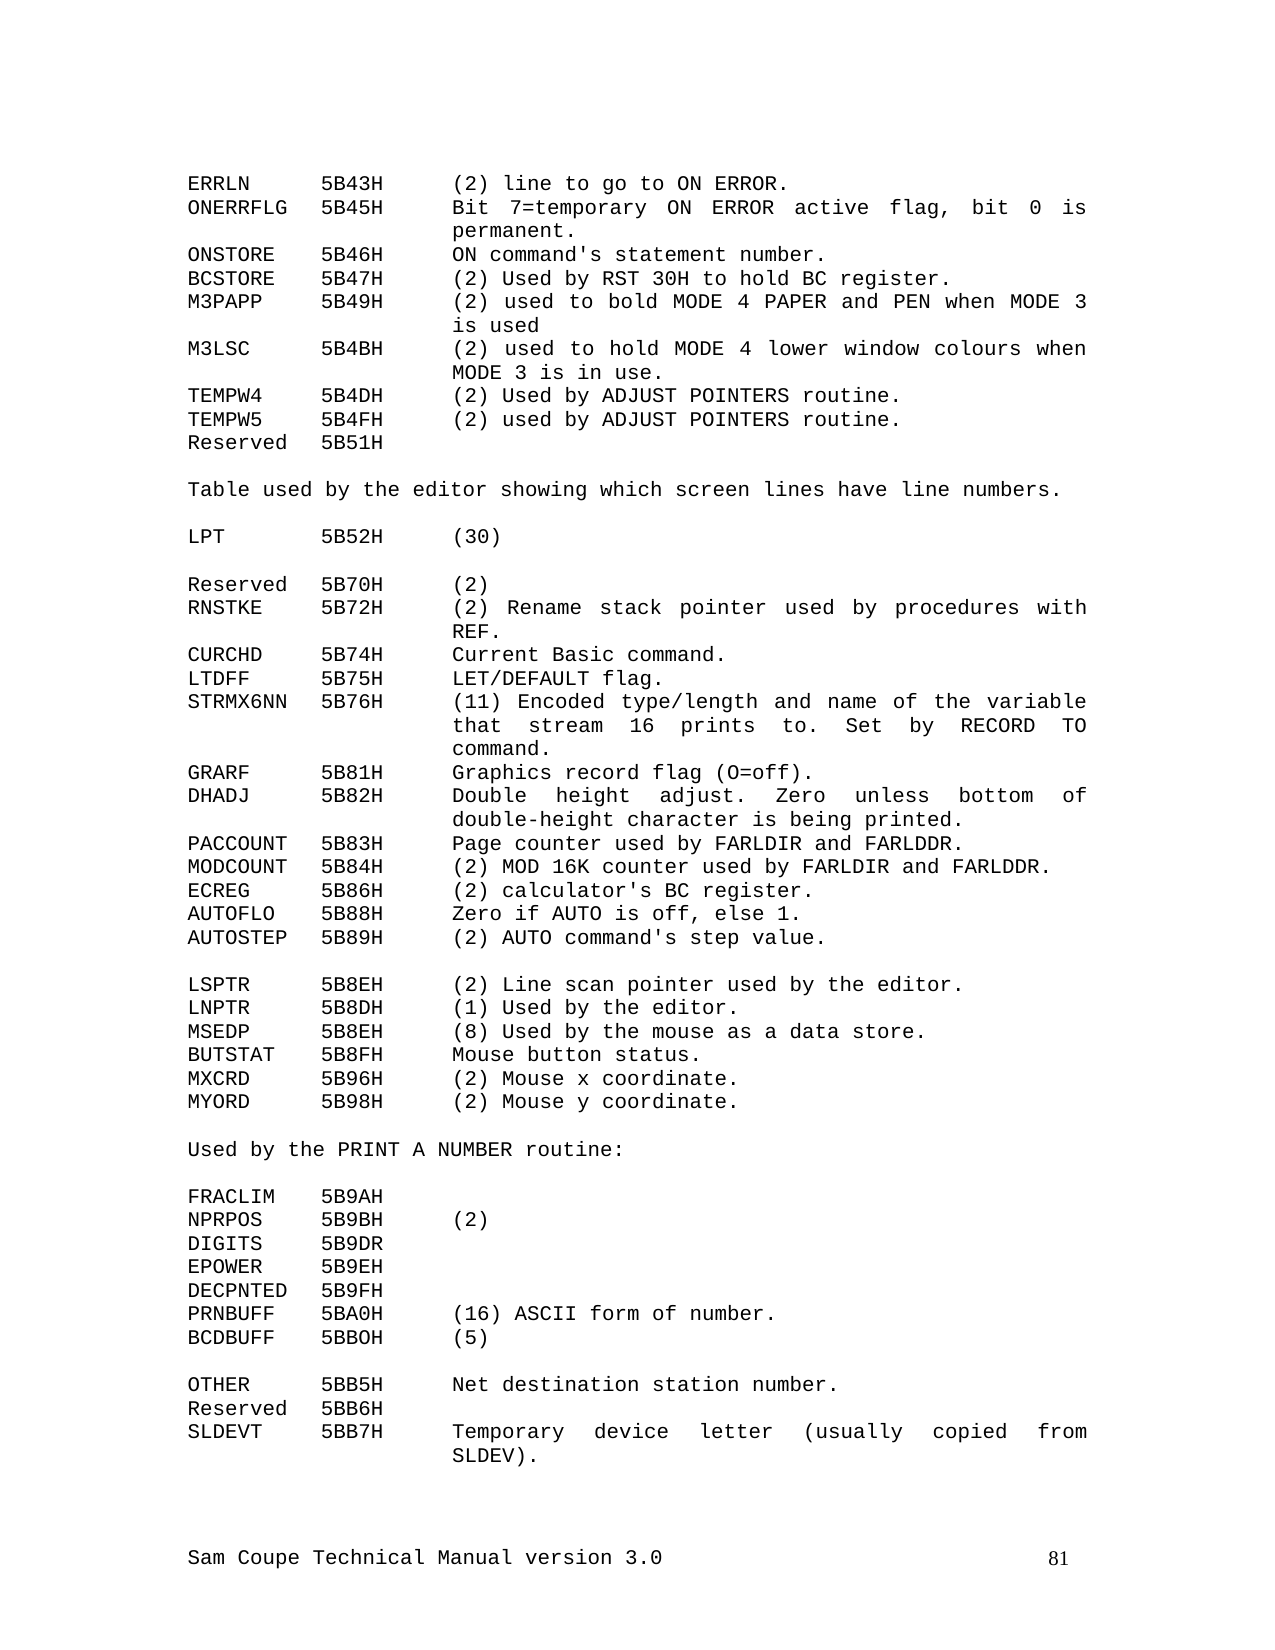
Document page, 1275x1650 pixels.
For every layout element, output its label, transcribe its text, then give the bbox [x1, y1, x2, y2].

table_cell TEMPW4 [176, 385, 309, 409]
table_cell DHADJ [176, 786, 309, 833]
table_cell 5B9DR [309, 1233, 441, 1256]
table_cell EPOWER [176, 1256, 309, 1280]
table_cell 5B45H [309, 197, 441, 244]
table_cell 5B9FH [309, 1280, 441, 1303]
table_cell 5B75H [309, 668, 441, 691]
table_cell [441, 433, 1099, 479]
table_cell 5B88H [309, 903, 441, 927]
table_cell NPRPOS [176, 1209, 309, 1233]
table_cell TEMPW5 [176, 409, 309, 432]
table_cell Table used by the editor showing which screen lines have line numbers. [176, 480, 1099, 527]
table_cell 5B9BH [309, 1209, 441, 1233]
table_cell SLDEVT [176, 1421, 309, 1468]
table_cell 5BB5H [309, 1374, 441, 1398]
table_cell (2) Mouse y coordinate. [441, 1092, 1099, 1139]
table_cell Graphics record flag (O=off). [441, 762, 1099, 786]
table_cell LNPTR [176, 998, 309, 1021]
table_cell [441, 1233, 1099, 1256]
table_cell AUTOSTEP [176, 927, 309, 974]
table_cell BCDBUFF [176, 1327, 309, 1374]
table_cell Bit 7=temporary ON ERROR active flag, bit 0 is permanent. [441, 197, 1099, 244]
table_cell (2) Used by ADJUST POINTERS routine. [441, 385, 1099, 409]
table_cell 5B8DH [309, 998, 441, 1021]
table_cell AUTOFLO [176, 903, 309, 927]
table_cell BCSTORE [176, 268, 309, 291]
table_cell 5B82H [309, 786, 441, 833]
table_cell [441, 1186, 1099, 1209]
table_cell (2) calculator's BC register. [441, 880, 1099, 903]
table_cell (2) Line scan pointer used by the editor. [441, 974, 1099, 997]
table_cell 5B8EH [309, 1021, 441, 1044]
table_cell 5B89H [309, 927, 441, 974]
table_cell (2) Mouse x coordinate. [441, 1068, 1099, 1092]
table_cell 5B74H [309, 644, 441, 668]
table_cell 5B49H [309, 291, 441, 338]
table_cell 5B84H [309, 856, 441, 880]
table_cell (2) AUTO command's step value. [441, 927, 1099, 974]
table_cell (1) Used by the editor. [441, 998, 1099, 1021]
table_cell (2) Rename stack pointer used by procedures with REF. [441, 597, 1099, 644]
table_cell LPT [176, 527, 309, 574]
table_cell CURCHD [176, 644, 309, 668]
table_cell 5B4BH [309, 338, 441, 385]
table_cell BUTSTAT [176, 1045, 309, 1068]
table_cell 5B4FH [309, 409, 441, 432]
table_cell Mouse button status. [441, 1045, 1099, 1068]
table_cell M3PAPP [176, 291, 309, 338]
table_cell 5B96H [309, 1068, 441, 1092]
table_cell 5B9EH [309, 1256, 441, 1280]
table_cell Page counter used by FARLDIR and FARLDDR. [441, 833, 1099, 856]
table_cell LET/DEFAULT flag. [441, 668, 1099, 691]
table_cell 5B47H [309, 268, 441, 291]
table_cell 5B72H [309, 597, 441, 644]
table_cell PACCOUNT [176, 833, 309, 856]
table_cell Double height adjust. Zero unless bottom of double-height character is being printed. [441, 786, 1099, 833]
table_cell (8) Used by the mouse as a data store. [441, 1021, 1099, 1044]
table_header (2) line to go to ON ERROR. [441, 174, 1099, 197]
table_cell Temporary device letter (usually copied from SLDEV). [441, 1421, 1099, 1468]
table_cell [441, 1256, 1099, 1280]
table_cell ONERRFLG [176, 197, 309, 244]
table_cell FRACLIM [176, 1186, 309, 1209]
table_cell RNSTKE [176, 597, 309, 644]
table_cell 5B83H [309, 833, 441, 856]
table_cell 5B70H [309, 574, 441, 597]
table_cell LTDFF [176, 668, 309, 691]
table_cell 5B4DH [309, 385, 441, 409]
table_cell (2) [441, 1209, 1099, 1233]
table_cell (2) used to hold MODE 4 lower window colours when MODE 3 is in use. [441, 338, 1099, 385]
table_cell 5BB7H [309, 1421, 441, 1468]
table_cell [441, 1280, 1099, 1303]
table_cell (30) [441, 527, 1099, 574]
table_cell Used by the PRINT A NUMBER routine: [176, 1139, 1099, 1186]
table_cell 5B51H [309, 433, 441, 479]
table_cell 5B76H [309, 691, 441, 762]
table_cell MODCOUNT [176, 856, 309, 880]
table_header 5B43H [309, 174, 441, 197]
table_cell ONSTORE [176, 244, 309, 268]
table_cell 5B8FH [309, 1045, 441, 1068]
table_cell LSPTR [176, 974, 309, 997]
table_cell 5BBOH [309, 1327, 441, 1374]
table_cell Reserved [176, 1398, 309, 1421]
table_cell (16) ASCII form of number. [441, 1304, 1099, 1327]
table_cell 5BB6H [309, 1398, 441, 1421]
table_cell ON command's statement number. [441, 244, 1099, 268]
table_cell MSEDP [176, 1021, 309, 1044]
table_cell DECPNTED [176, 1280, 309, 1303]
table_cell Reserved [176, 574, 309, 597]
table_cell (2) MOD 16K counter used by FARLDIR and FARLDDR. [441, 856, 1099, 880]
table_cell M3LSC [176, 338, 309, 385]
table_cell PRNBUFF [176, 1304, 309, 1327]
table_cell 5B8EH [309, 974, 441, 997]
table_cell Reserved [176, 433, 309, 479]
table_cell (2) used to bold MODE 4 PAPER and PEN when MODE 3 is used [441, 291, 1099, 338]
table_cell [441, 1398, 1099, 1421]
table_cell OTHER [176, 1374, 309, 1398]
table_cell MYORD [176, 1092, 309, 1139]
table_cell ECREG [176, 880, 309, 903]
table_cell Current Basic command. [441, 644, 1099, 668]
table_cell Zero if AUTO is off, else 1. [441, 903, 1099, 927]
table_cell (11) Encoded type/length and name of the variable that stream 16 prints to. Set by RECORD TO command. [441, 691, 1099, 762]
table_cell GRARF [176, 762, 309, 786]
table_cell STRMX6NN [176, 691, 309, 762]
table_cell (5) [441, 1327, 1099, 1374]
table_cell 5B86H [309, 880, 441, 903]
table_cell 5B46H [309, 244, 441, 268]
table_cell (2) Used by RST 30H to hold BC register. [441, 268, 1099, 291]
table_cell Net destination station number. [441, 1374, 1099, 1398]
table_cell DIGITS [176, 1233, 309, 1256]
table_cell 5B98H [309, 1092, 441, 1139]
table_cell 5B52H [309, 527, 441, 574]
table_cell 5B81H [309, 762, 441, 786]
table_cell MXCRD [176, 1068, 309, 1092]
table_header ERRLN [176, 174, 309, 197]
table_cell 5BA0H [309, 1304, 441, 1327]
table_cell 5B9AH [309, 1186, 441, 1209]
table_cell (2) [441, 574, 1099, 597]
table_cell (2) used by ADJUST POINTERS routine. [441, 409, 1099, 432]
